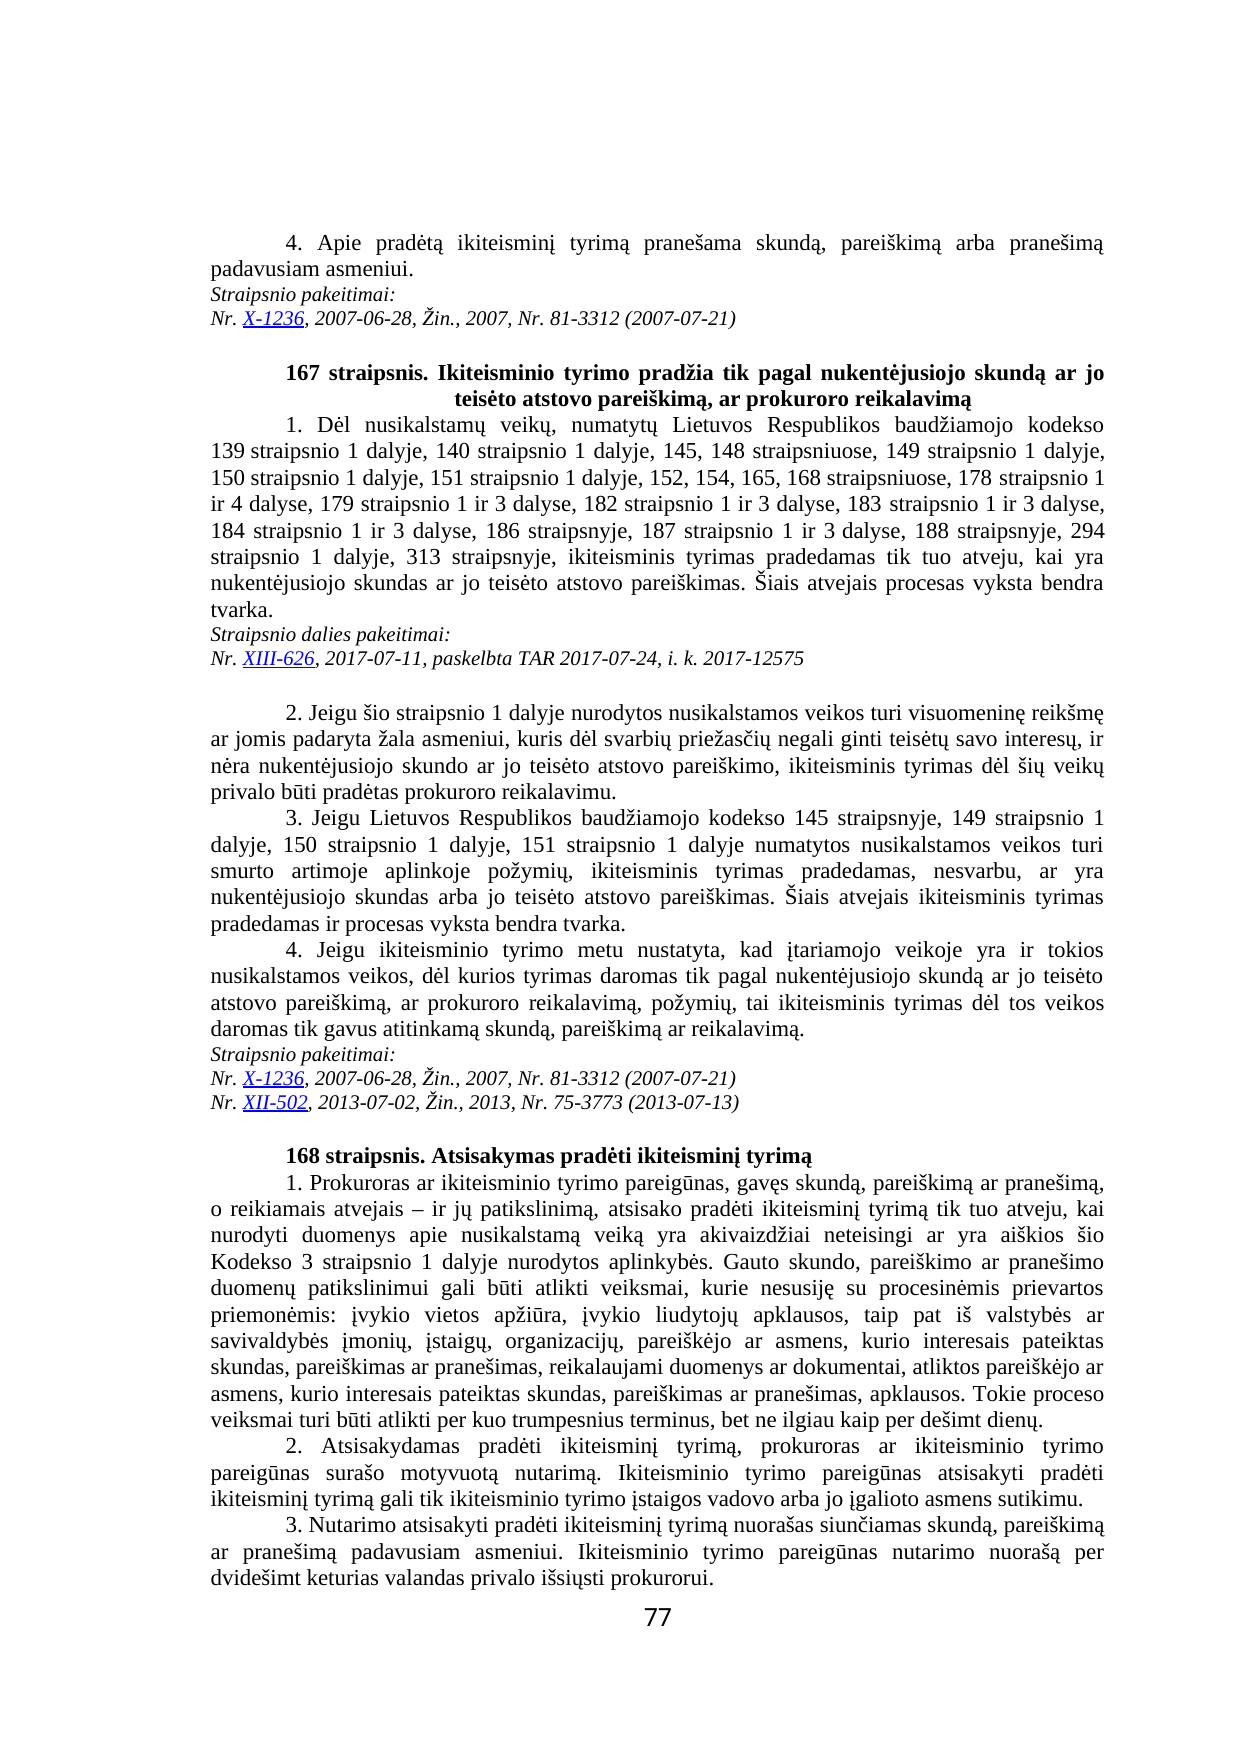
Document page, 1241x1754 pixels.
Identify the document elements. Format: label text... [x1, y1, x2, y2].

text Straipsnio dalies pakeitimai: [210, 622, 1105, 646]
text 168 straipsnis. Atsisakymas pradėti ikiteisminį tyrimą [210, 1142, 1105, 1169]
text 3. Jeigu Lietuvos Respublikos baudžiamojo kodekso 145 straipsnyje, 149 straipsnio 1 dalyje, 150 straipsnio 1 dalyje, 151 straipsnio 1 dalyje numatytos nusikalstamos veikos turi smurto artimoje aplinkoje požymių, ikiteisminis tyrimas pradedamas, nesvarbu, ar yra nukentėjusiojo skundas arba jo teisėto atstovo pareiškimas. Šiais atvejais ikiteisminis tyrimas pradedamas ir procesas vyksta bendra tvarka. [210, 804, 1105, 936]
text Nr. X-1236, 2007-06-28, Žin., 2007, Nr. 81-3312 (2007-07-21) [210, 1066, 1105, 1090]
text 2. Jeigu šio straipsnio 1 dalyje nurodytos nusikalstamos veikos turi visuomeninę reikšmę ar jomis padaryta žala asmeniui, kuris dėl svarbių priežasčių negali ginti teisėtų savo interesų, ir nėra nukentėjusiojo skundo ar jo teisėto atstovo pareiškimo, ikiteisminis tyrimas dėl šių veikų privalo būti pradėtas prokuroro reikalavimu. [210, 699, 1105, 804]
text 3. Nutarimo atsisakyti pradėti ikiteisminį tyrimą nuorašas siunčiamas skundą, pareiškimą ar pranešimą padavusiam asmeniui. Ikiteisminio tyrimo pareigūnas nutarimo nuorašą per dvidešimt keturias valandas privalo išsiųsti prokurorui. [210, 1511, 1105, 1591]
text Nr. XIII-626, 2017-07-11, paskelbta TAR 2017-07-24, i. k. 2017-12575 [210, 646, 1105, 670]
text Straipsnio pakeitimai: [210, 282, 1105, 306]
text Straipsnio pakeitimai: [210, 1042, 1105, 1066]
text 1. Prokuroras ar ikiteisminio tyrimo pareigūnas, gavęs skundą, pareiškimą ar pranešimą, o reikiamais atvejais – ir jų patikslinimą, atsisako pradėti ikiteisminį tyrimą tik tuo atveju, kai nurodyti duomenys apie nusikalstamą veiką yra akivaizdžiai neteisingi ar yra aiškios šio Kodekso 3 straipsnio 1 dalyje nurodytos aplinkybės. Gauto skundo, pareiškimo ar pranešimo duomenų patikslinimui gali būti atlikti veiksmai, kurie nesusiję su procesinėmis prievartos priemonėmis: įvykio vietos apžiūra, įvykio liudytojų apklausos, taip pat iš valstybės ar savivaldybės įmonių, įstaigų, organizacijų, pareiškėjo ar asmens, kurio interesais pateiktas skundas, pareiškimas ar pranešimas, reikalaujami duomenys ar dokumentai, atliktos pareiškėjo ar asmens, kurio interesais pateiktas skundas, pareiškimas ar pranešimas, apklausos. Tokie proceso veiksmai turi būti atlikti per kuo trumpesnius terminus, bet ne ilgiau kaip per dešimt dienų. [210, 1169, 1105, 1432]
text 167 straipsnis. Ikiteisminio tyrimo pradžia tik pagal nukentėjusiojo skundą ar jo teisėto atstovo pareiškimą, ar prokuroro reikalavimą [285, 358, 1105, 411]
text 4. Apie pradėtą ikiteisminį tyrimą pranešama skundą, pareiškimą arba pranešimą padavusiam asmeniui. [210, 229, 1105, 282]
text Nr. X-1236, 2007-06-28, Žin., 2007, Nr. 81-3312 (2007-07-21) [210, 306, 1105, 330]
text 4. Jeigu ikiteisminio tyrimo metu nustatyta, kad įtariamojo veikoje yra ir tokios nusikalstamos veikos, dėl kurios tyrimas daromas tik pagal nukentėjusiojo skundą ar jo teisėto atstovo pareiškimą, ar prokuroro reikalavimą, požymių, tai ikiteisminis tyrimas dėl tos veikos daromas tik gavus atitinkamą skundą, pareiškimą ar reikalavimą. [210, 936, 1105, 1042]
text 1. Dėl nusikalstamų veikų, numatytų Lietuvos Respublikos baudžiamojo kodekso 139 straipsnio 1 dalyje, 140 straipsnio 1 dalyje, 145, 148 straipsniuose, 149 straipsnio 1 dalyje, 150 straipsnio 1 dalyje, 151 straipsnio 1 dalyje, 152, 154, 165, 168 straipsniuose, 178 straipsnio 1 ir 4 dalyse, 179 straipsnio 1 ir 3 dalyse, 182 straipsnio 1 ir 3 dalyse, 183 straipsnio 1 ir 3 dalyse, 184 straipsnio 1 ir 3 dalyse, 186 straipsnyje, 187 straipsnio 1 ir 3 dalyse, 188 straipsnyje, 294 straipsnio 1 dalyje, 313 straipsnyje, ikiteisminis tyrimas pradedamas tik tuo atveju, kai yra nukentėjusiojo skundas ar jo teisėto atstovo pareiškimas. Šiais atvejais procesas vyksta bendra tvarka. [210, 411, 1105, 622]
text Nr. XII-502, 2013-07-02, Žin., 2013, Nr. 75-3773 (2013-07-13) [210, 1090, 1105, 1114]
text 2. Atsisakydamas pradėti ikiteisminį tyrimą, prokuroras ar ikiteisminio tyrimo pareigūnas surašo motyvuotą nutarimą. Ikiteisminio tyrimo pareigūnas atsisakyti pradėti ikiteisminį tyrimą gali tik ikiteisminio tyrimo įstaigos vadovo arba jo įgalioto asmens sutikimu. [210, 1432, 1105, 1511]
